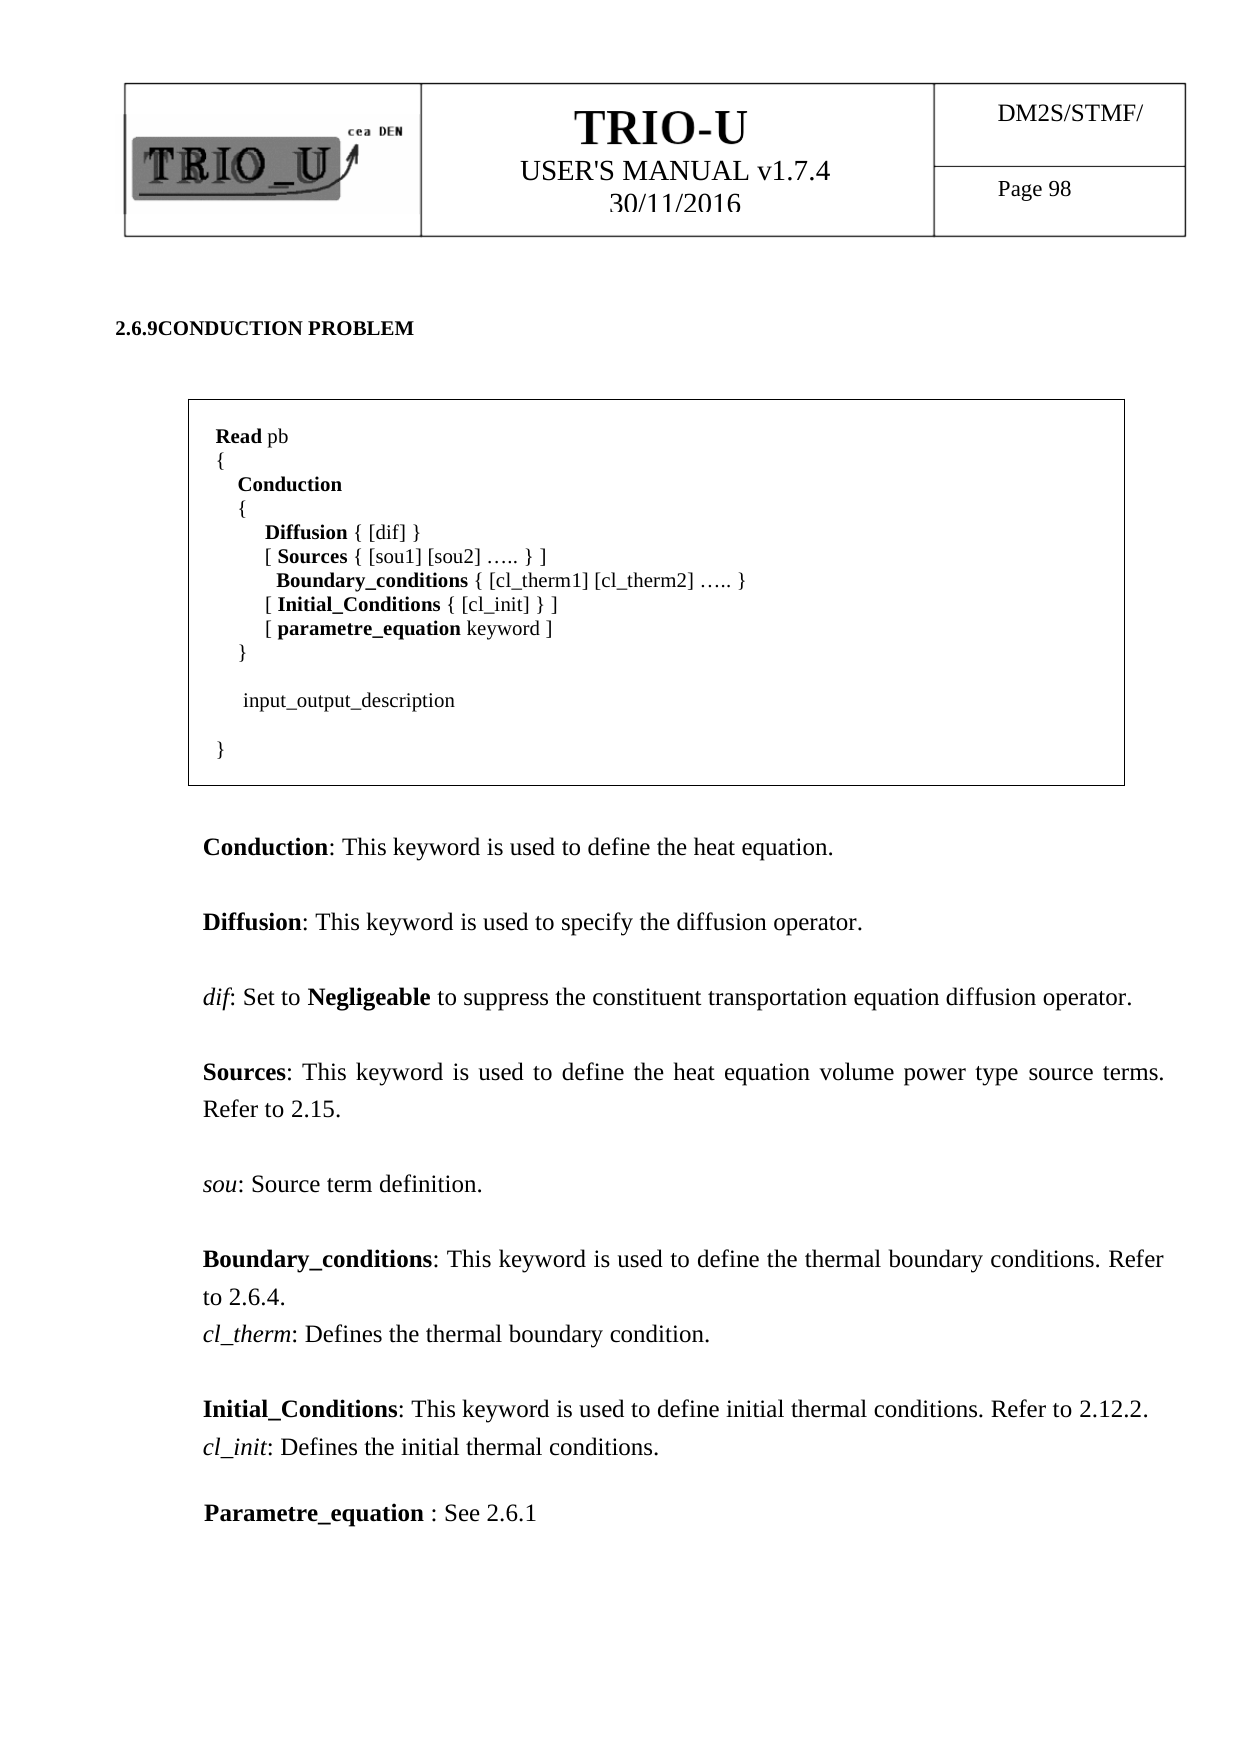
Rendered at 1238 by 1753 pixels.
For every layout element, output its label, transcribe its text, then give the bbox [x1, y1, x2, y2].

table_header Read pb { Conduction { Diffusion { [dif] } [ Sources { [sou1] [sou2] ….. } ] Boundary_conditions { [cl_therm1] [cl_therm2] ….. } [ Initial_Conditions { [cl_init] } ] [ parametre_equation keyword ] } input_output_description } [189, 400, 1124, 784]
text Sources: This keyword is used to define the heat equation volume power type source terms. Refer to 2.15. [203, 1048, 1165, 1123]
text cl_therm: Defines the thermal boundary condition. [203, 1311, 1165, 1348]
text Conduction: This keyword is used to define the heat equation. [203, 823, 1165, 861]
text dif: Set to Negligeable to suppress the constituent transportation equation diffusion operator. [203, 973, 1165, 1011]
text Boundary_conditions: This keyword is used to define the thermal boundary conditions. Refer to 2.6.4. [203, 1236, 1165, 1311]
text Diffusion: This keyword is used to specify the diffusion operator. [203, 898, 1165, 936]
text sou: Source term definition. [203, 1161, 1165, 1198]
text Parametre_equation : See 2.6.1 [204, 1498, 1196, 1527]
text Initial_Conditions: This keyword is used to define initial thermal conditions. Refer to 2.12.2. [203, 1386, 1165, 1423]
text cl_init: Defines the initial thermal conditions. [203, 1423, 1165, 1461]
subtitle CONDUCTION PROBLEM [115, 316, 1164, 340]
